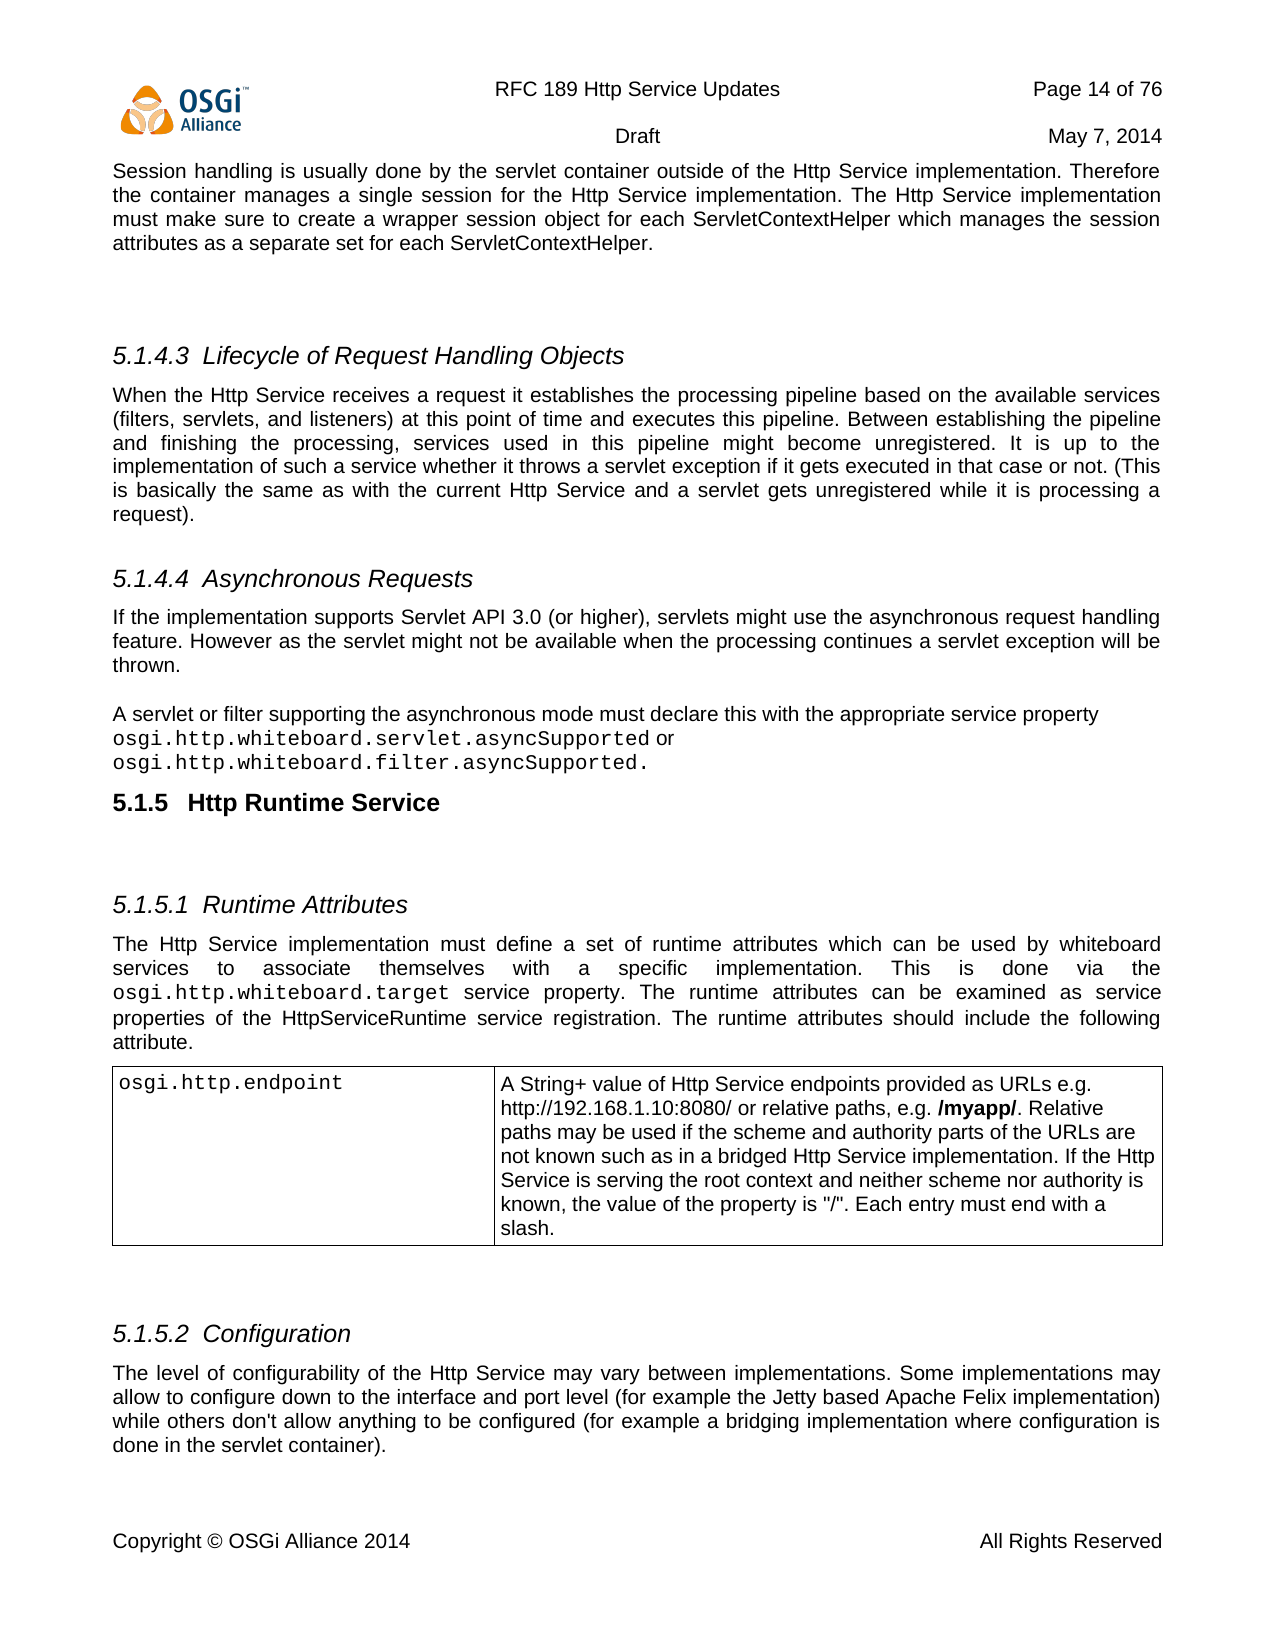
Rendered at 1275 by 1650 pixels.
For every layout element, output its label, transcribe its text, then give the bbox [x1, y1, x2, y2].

subtitle Configuration [112, 1319, 1162, 1348]
subtitle Lifecycle of Request Handling Objects [112, 341, 1162, 370]
text A servlet or filter supporting the asynchronous mode must declare this with the appropriate service property osgi.http.whiteboard.servlet.asyncSupported or osgi.http.whiteboard.filter.asyncSupported. [112, 702, 1162, 775]
table_header A String+ value of Http Service endpoints provided as URLs e.g. http://192.168.1.10:8080/ or relative paths, e.g. /myapp/. Relative paths may be used if the scheme and authority parts of the URLs are not known such as in a bridged Http Service implementation. If the Http Service is serving the root context and neither scheme nor authority is known, the value of the property is "/". Each entry must end with a slash. [495, 1067, 1162, 1245]
text When the Http Service receives a request it establishes the processing pipeline based on the available services (filters, servlets, and listeners) at this point of time and executes this pipeline. Between establishing the pipeline and finishing the processing, services used in this pipeline might become unregistered. It is up to the implementation of such a service whether it throws a servlet exception if it gets executed in that case or not. (This is basically the same as with the current Http Service and a servlet gets unregistered while it is processing a request). [112, 382, 1162, 526]
text If the implementation supports Servlet API 3.0 (or higher), servlets might use the asynchronous request handling feature. However as the servlet might not be available when the processing continues a servlet exception will be thrown. [112, 605, 1162, 677]
subtitle Asynchronous Requests [112, 564, 1162, 592]
text Session handling is usually done by the servlet container outside of the Http Service implementation. Therefore the container manages a single session for the Http Service implementation. The Http Service implementation must make sure to create a wrapper session object for each ServletContextHelper which manages the session attributes as a separate set for each ServletContextHelper. [112, 159, 1162, 255]
text The level of configurability of the Http Service may vary between implementations. Some implementations may allow to configure down to the interface and port level (for example the Jetty based Apache Felix implementation) while others don't allow anything to be configured (for example a bridging implementation where configuration is done in the servlet container). [112, 1361, 1162, 1456]
table_header osgi.http.endpoint [113, 1067, 494, 1245]
subtitle Runtime Attributes [112, 891, 1162, 919]
subtitle Http Runtime Service [112, 788, 1162, 817]
picture [113, 78, 257, 142]
text The Http Service implementation must define a set of runtime attributes which can be used by whiteboard services to associate themselves with a specific implementation. This is done via the osgi.http.whiteboard.target service property. The runtime attributes can be examined as service properties of the HttpServiceRuntime service registration. The runtime attributes should include the following attribute. [112, 932, 1162, 1053]
